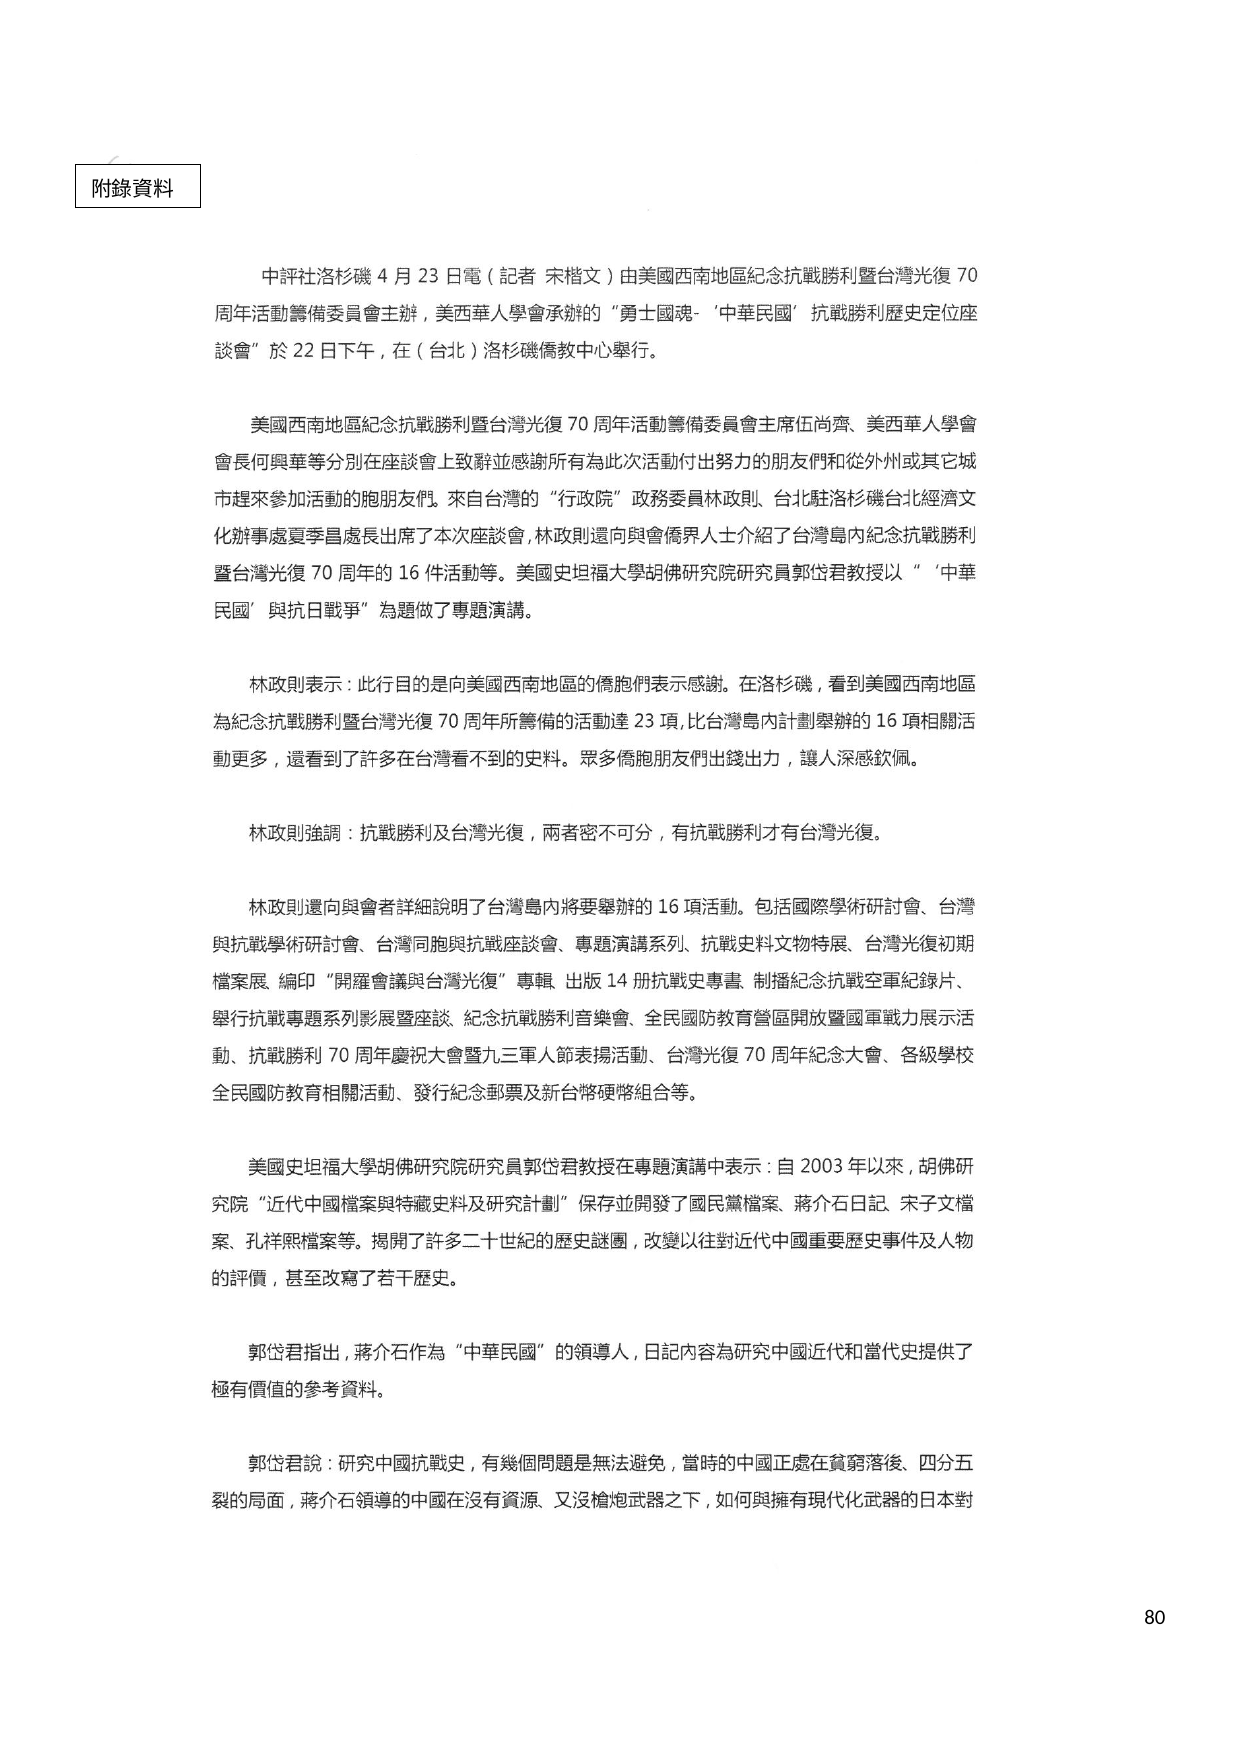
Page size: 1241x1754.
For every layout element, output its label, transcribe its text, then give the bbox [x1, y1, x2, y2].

text 附錄資料 [91, 172, 185, 200]
picture [50, 128, 1140, 1591]
